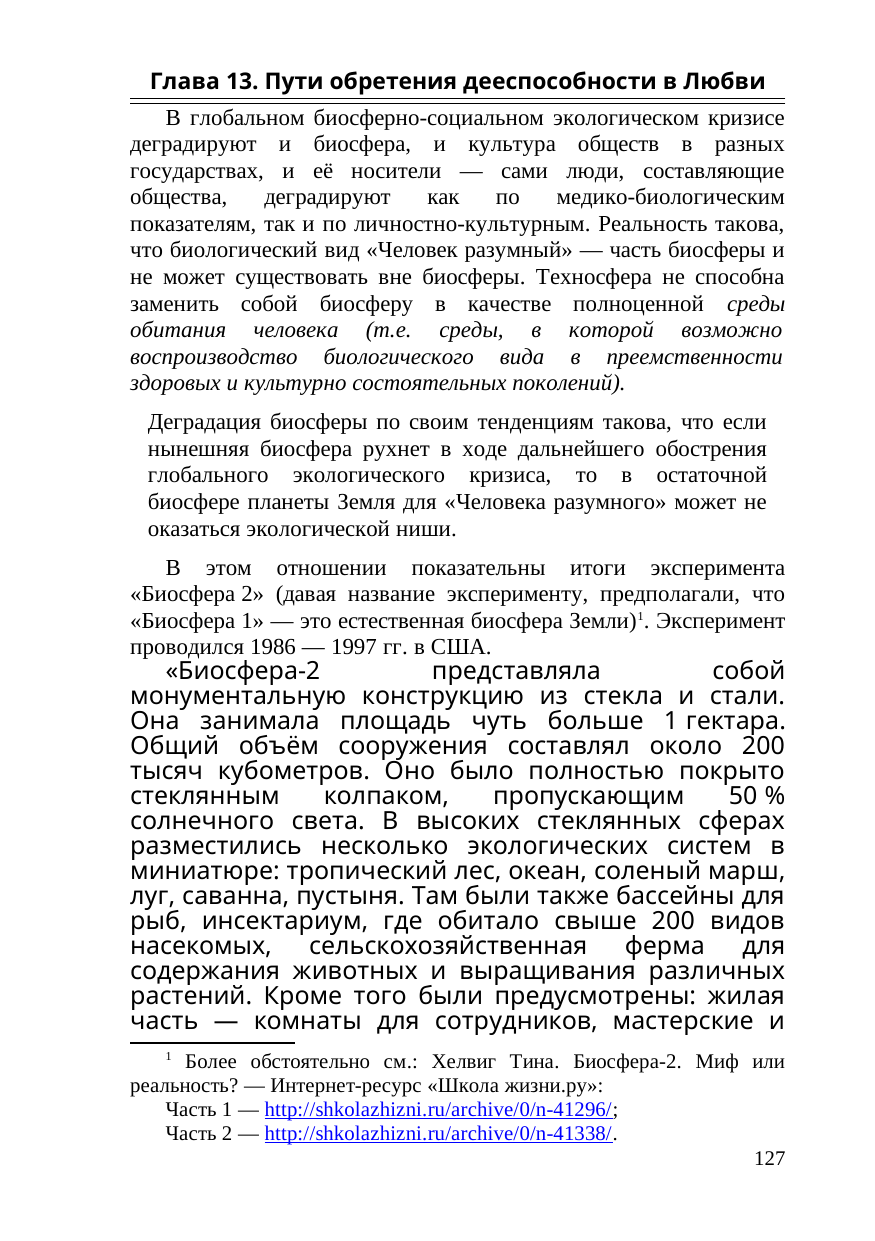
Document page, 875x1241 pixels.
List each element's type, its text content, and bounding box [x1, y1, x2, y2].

text Часть 1 — http://shkolazhizni.ru/archive/0/n-41296/; [130, 1097, 785, 1121]
text Более обстоятельно см.: Хелвиг Тина. Биосфера-2. Миф или реальность? — Интернет-ресурс «Школа жизни.ру»: [130, 1049, 785, 1097]
text В глобальном биосферно-социальном экологическом кризисе деградируют и биосфера, и культура обществ в разных государствах, и её носители — сами люди, составляющие общества, деградируют как по медико-биологическим показателям, так и по личностно-культурным. Реальность такова, что биологический вид «Человек разумный» — часть биосферы и не может существовать вне биосферы. Техносфера не способна заменить собой биосферу в качестве полноценной среды обитания человека (т.е. среды, в которой возможно воспроизводство биологического вида в преемственности здоровых и культурно состоятельных поколений). [130, 104, 785, 396]
text Часть 2 — http://shkolazhizni.ru/archive/0/n-41338/. [130, 1121, 785, 1145]
text Деградация биосферы по своим тенденциям такова, что если нынешняя биосфера рухнет в ходе дальнейшего обострения глобального экологического кризиса, то в остаточной биосфере планеты Земля для «Человека разумного» может не оказаться экологической ниши. [148, 408, 768, 541]
text В этом отношении показательны итоги эксперимента «Биосфера 2» (давая название эксперименту, предполагали, что «Биосфера 1» — это естественная биосфера Земли). Эксперимент проводился 1986 — 1997 гг. в США. [130, 553, 785, 660]
text «Биосфера-2 представляла собой монументальную конструкцию из стекла и стали. Она занимала площадь чуть больше 1 гектара. Общий объём сооружения составлял около 200 тысяч кубометров. Оно было полностью покрыто стеклянным колпаком, пропускающим 50 % солнечного света. В высоких стеклянных сферах разместились несколько экологических систем в миниатюре: тропический лес, океан, соленый марш, луг, саванна, пустыня. Там были также бассейны для рыб, инсектариум, где обитало свыше 200 видов насекомых, сельскохозяйственная ферма для содержания животных и выращивания различных растений. Кроме того были предусмотрены: жилая часть — комнаты для сотрудников, мастерские и [130, 660, 785, 1035]
